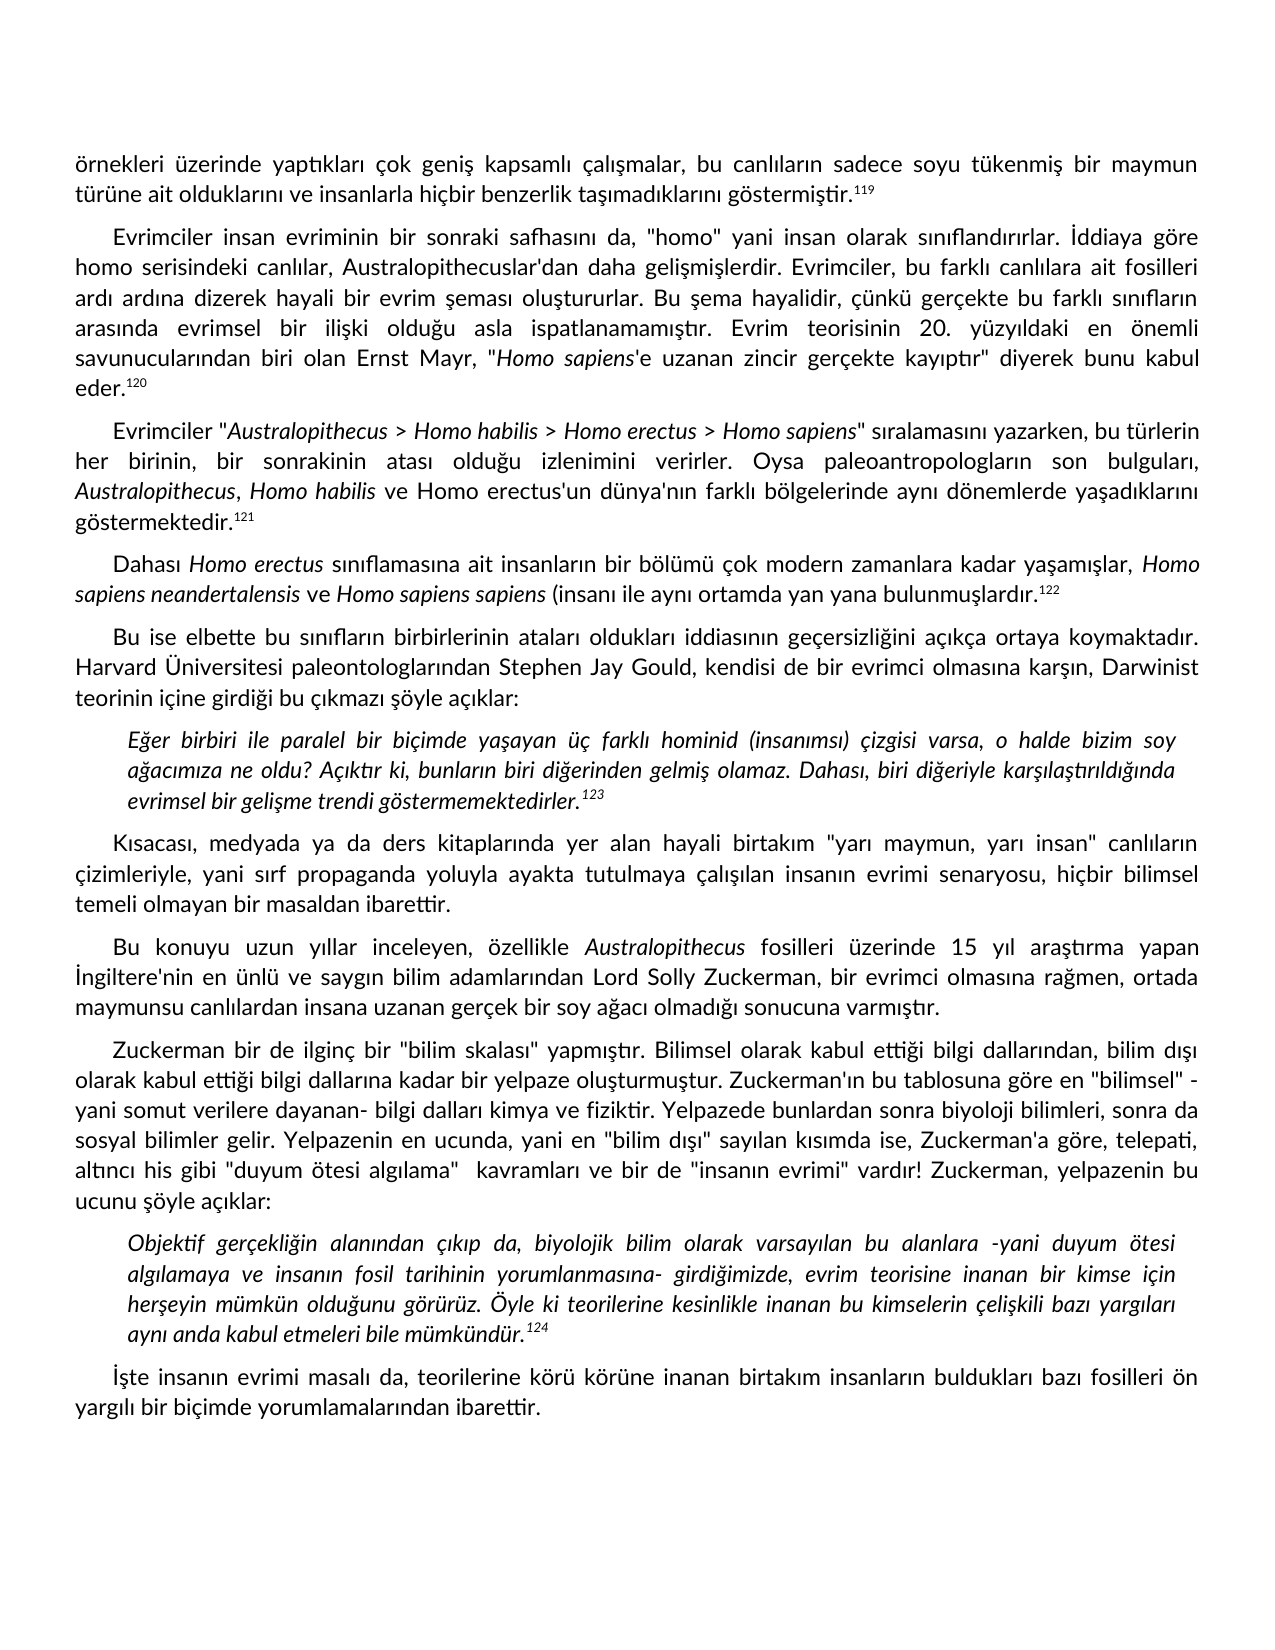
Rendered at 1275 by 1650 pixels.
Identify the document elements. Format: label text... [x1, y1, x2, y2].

text örnekleri üzerinde yaptıkları çok geniş kapsamlı çalışmalar, bu canlıların sadece soyu tükenmiş bir maymun türüne ait olduklarını ve insanlarla hiçbir benzerlik taşımadıklarını göstermiştir.119 [75, 150, 1200, 208]
text Evrimciler insan evriminin bir sonraki safhasını da, "homo" yani insan olarak sınıflandırırlar. İddiaya göre homo serisindeki canlılar, Australopithecuslar'dan daha gelişmişlerdir. Evrimciler, bu farklı canlılara ait fosilleri ardı ardına dizerek hayali bir evrim şeması oluştururlar. Bu şema hayalidir, çünkü gerçekte bu farklı sınıfların arasında evrimsel bir ilişki olduğu asla ispatlanamamıştır. Evrim teorisinin 20. yüzyıldaki en önemli savunucularından biri olan Ernst Mayr, "Homo sapiens'e uzanan zincir gerçekte kayıptır" diyerek bunu kabul eder.120 [75, 223, 1200, 401]
text Bu ise elbette bu sınıfların birbirlerinin ataları oldukları iddiasının geçersizliğini açıkça ortaya koymaktadır. Harvard Üniversitesi paleontologlarından Stephen Jay Gould, kendisi de bir evrimci olmasına karşın, Darwinist teorinin içine girdiği bu çıkmazı şöyle açıklar: [75, 623, 1200, 711]
text Objektif gerçekliğin alanından çıkıp da, biyolojik bilim olarak varsayılan bu alanlara -yani duyum ötesi algılamaya ve insanın fosil tarihinin yorumlanmasına- girdiğimizde, evrim teorisine inanan bir kimse için herşeyin mümkün olduğunu görürüz. Öyle ki teorilerine kesinlikle inanan bu kimselerin çelişkili bazı yargıları aynı anda kabul etmeleri bile mümkündür.124 [127, 1229, 1177, 1347]
text Zuckerman bir de ilginç bir "bilim skalası" yapmıştır. Bilimsel olarak kabul ettiği bilgi dallarından, bilim dışı olarak kabul ettiği bilgi dallarına kadar bir yelpaze oluşturmuştur. Zuckerman'ın bu tablosuna göre en "bilimsel" -yani somut verilere dayanan- bilgi dalları kimya ve fiziktir. Yelpazede bunlardan sonra biyoloji bilimleri, sonra da sosyal bilimler gelir. Yelpazenin en ucunda, yani en "bilim dışı" sayılan kısımda ise, Zuckerman'a göre, telepati, altıncı his gibi "duyum ötesi algılama" kavramları ve bir de "insanın evrimi" vardır! Zuckerman, yelpazenin bu ucunu şöyle açıklar: [75, 1035, 1200, 1214]
text İşte insanın evrimi masalı da, teorilerine körü körüne inanan birtakım insanların buldukları bazı fosilleri ön yargılı bir biçimde yorumlamalarından ibarettir. [75, 1362, 1200, 1420]
text Kısacası, medyada ya da ders kitaplarında yer alan hayali birtakım "yarı maymun, yarı insan" canlıların çizimleriyle, yani sırf propaganda yoluyla ayakta tutulmaya çalışılan insanın evrimi senaryosu, hiçbir bilimsel temeli olmayan bir masaldan ibarettir. [75, 829, 1200, 917]
text Eğer birbiri ile paralel bir biçimde yaşayan üç farklı hominid (insanımsı) çizgisi varsa, o halde bizim soy ağacımıza ne oldu? Açıktır ki, bunların biri diğerinden gelmiş olamaz. Dahası, biri diğeriyle karşılaştırıldığında evrimsel bir gelişme trendi göstermemektedirler.123 [127, 726, 1177, 814]
text Evrimciler "Australopithecus > Homo habilis > Homo erectus > Homo sapiens" sıralamasını yazarken, bu türlerin her birinin, bir sonrakinin atası olduğu izlenimini verirler. Oysa paleoantropologların son bulguları, Australopithecus, Homo habilis ve Homo erectus'un dünya'nın farklı bölgelerinde aynı dönemlerde yaşadıklarını göstermektedir.121 [75, 417, 1200, 535]
text Bu konuyu uzun yıllar inceleyen, özellikle Australopithecus fosilleri üzerinde 15 yıl araştırma yapan İngiltere'nin en ünlü ve saygın bilim adamlarından Lord Solly Zuckerman, bir evrimci olmasına rağmen, ortada maymunsu canlılardan insana uzanan gerçek bir soy ağacı olmadığı sonucuna varmıştır. [75, 932, 1200, 1020]
text Dahası Homo erectus sınıflamasına ait insanların bir bölümü çok modern zamanlara kadar yaşamışlar, Homo sapiens neandertalensis ve Homo sapiens sapiens (insanı ile aynı ortamda yan yana bulunmuşlardır.122 [75, 550, 1200, 608]
